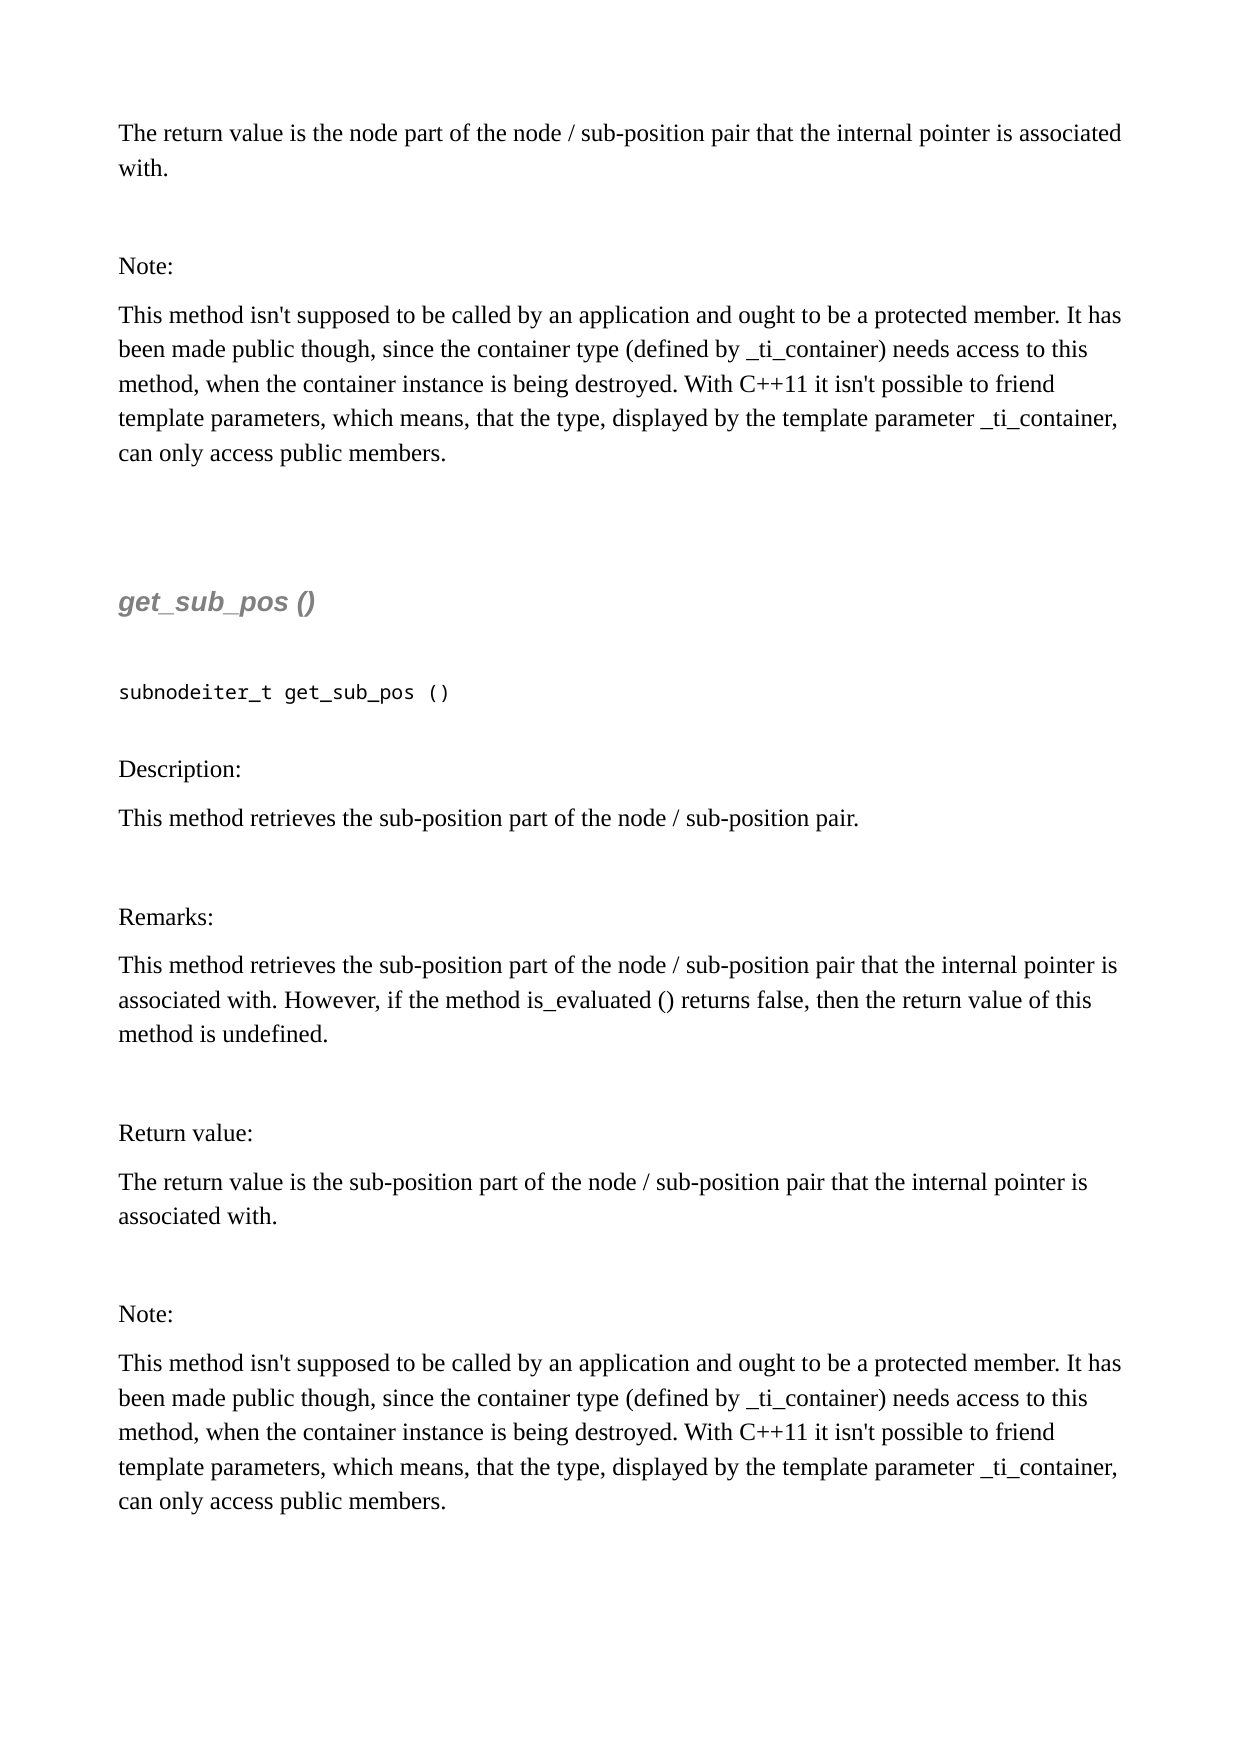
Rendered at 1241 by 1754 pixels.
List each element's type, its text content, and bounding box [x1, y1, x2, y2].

text This method retrieves the sub-position part of the node / sub-position pair that the internal pointer is associated with. However, if the method is_evaluated () returns false, then the return value of this method is undefined. [118, 951, 1122, 1048]
subtitle get_sub_pos () [118, 585, 1122, 617]
text Description: [118, 754, 1122, 783]
text Note: [118, 251, 1122, 279]
text Return value: [118, 1118, 1122, 1146]
text The return value is the sub-position part of the node / sub-position pair that the internal pointer is associated with. [118, 1167, 1122, 1230]
text The return value is the node part of the node / sub-position pair that the internal pointer is associated with. [118, 118, 1122, 181]
text Note: [118, 1299, 1122, 1328]
text This method isn't supposed to be called by an application and ought to be a protected member. It has been made public though, since the container type (defined by _ti_container) needs access to this method, when the container instance is being destroyed. With C++11 it isn't possible to friend template parameters, which means, that the type, displayed by the template parameter _ti_container, can only access public members. [118, 1348, 1122, 1515]
text This method retrieves the sub-position part of the node / sub-position pair. [118, 803, 1122, 832]
text subnodeiter_t get_sub_pos () [118, 678, 1122, 705]
text This method isn't supposed to be called by an application and ought to be a protected member. It has been made public though, since the container type (defined by _ti_container) needs access to this method, when the container instance is being destroyed. With C++11 it isn't possible to friend template parameters, which means, that the type, displayed by the template parameter _ti_container, can only access public members. [118, 300, 1122, 466]
text Remarks: [118, 902, 1122, 930]
